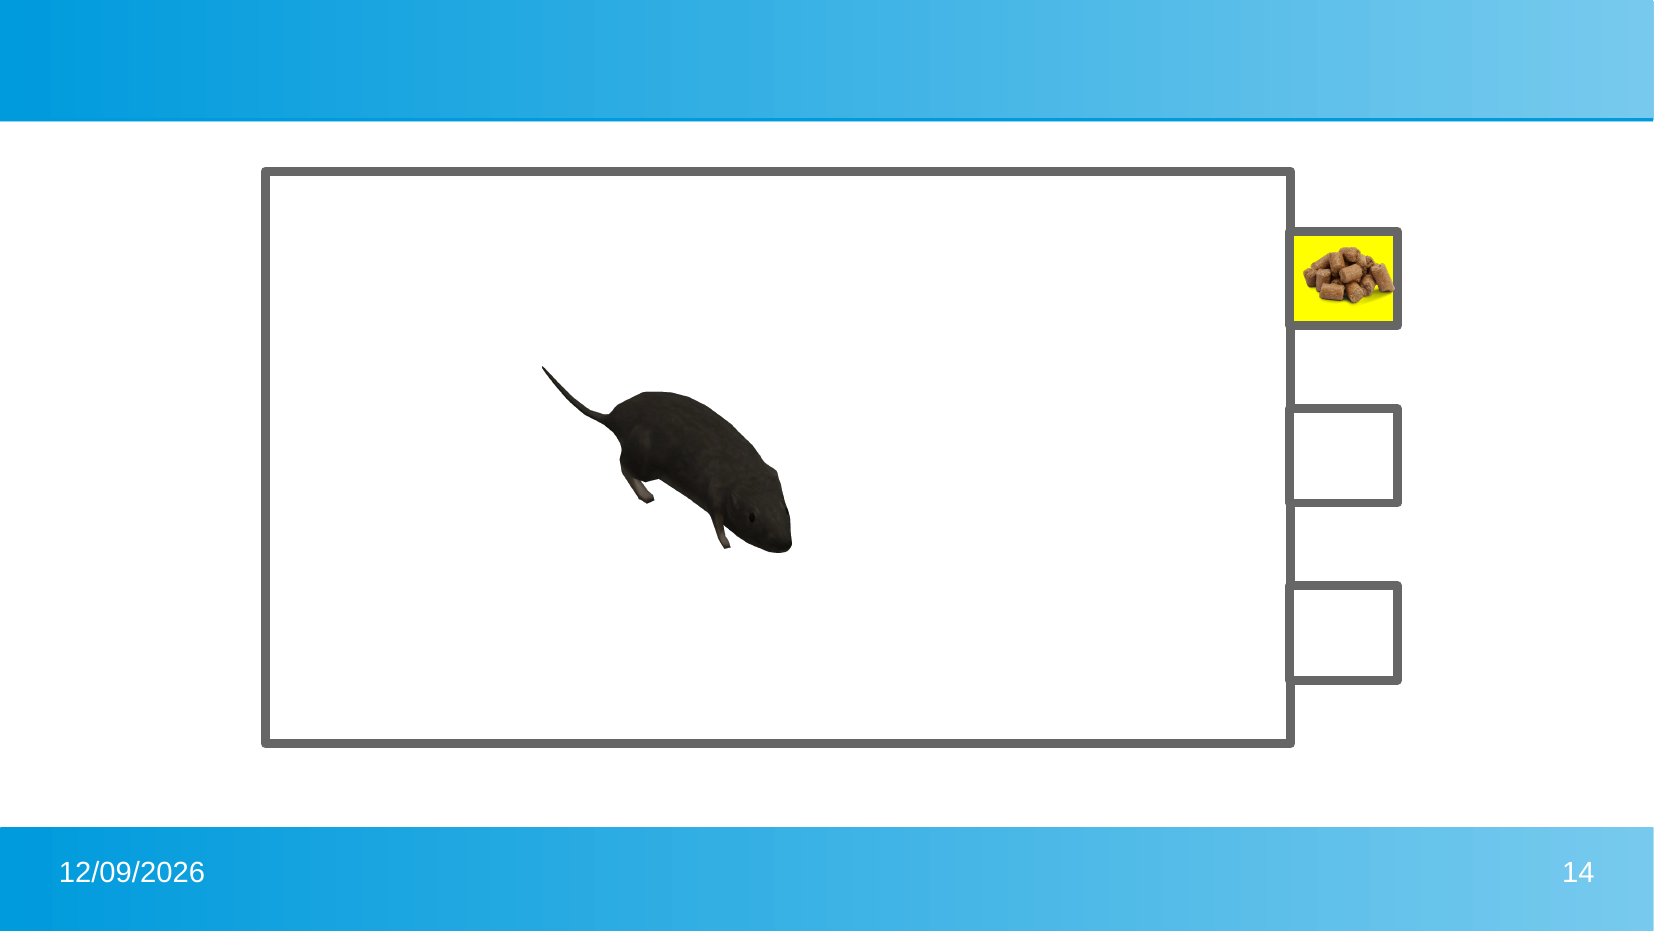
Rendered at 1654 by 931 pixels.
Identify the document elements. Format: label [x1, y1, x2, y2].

picture [542, 366, 792, 553]
picture [1303, 244, 1396, 308]
text_box [265, 171, 1398, 744]
